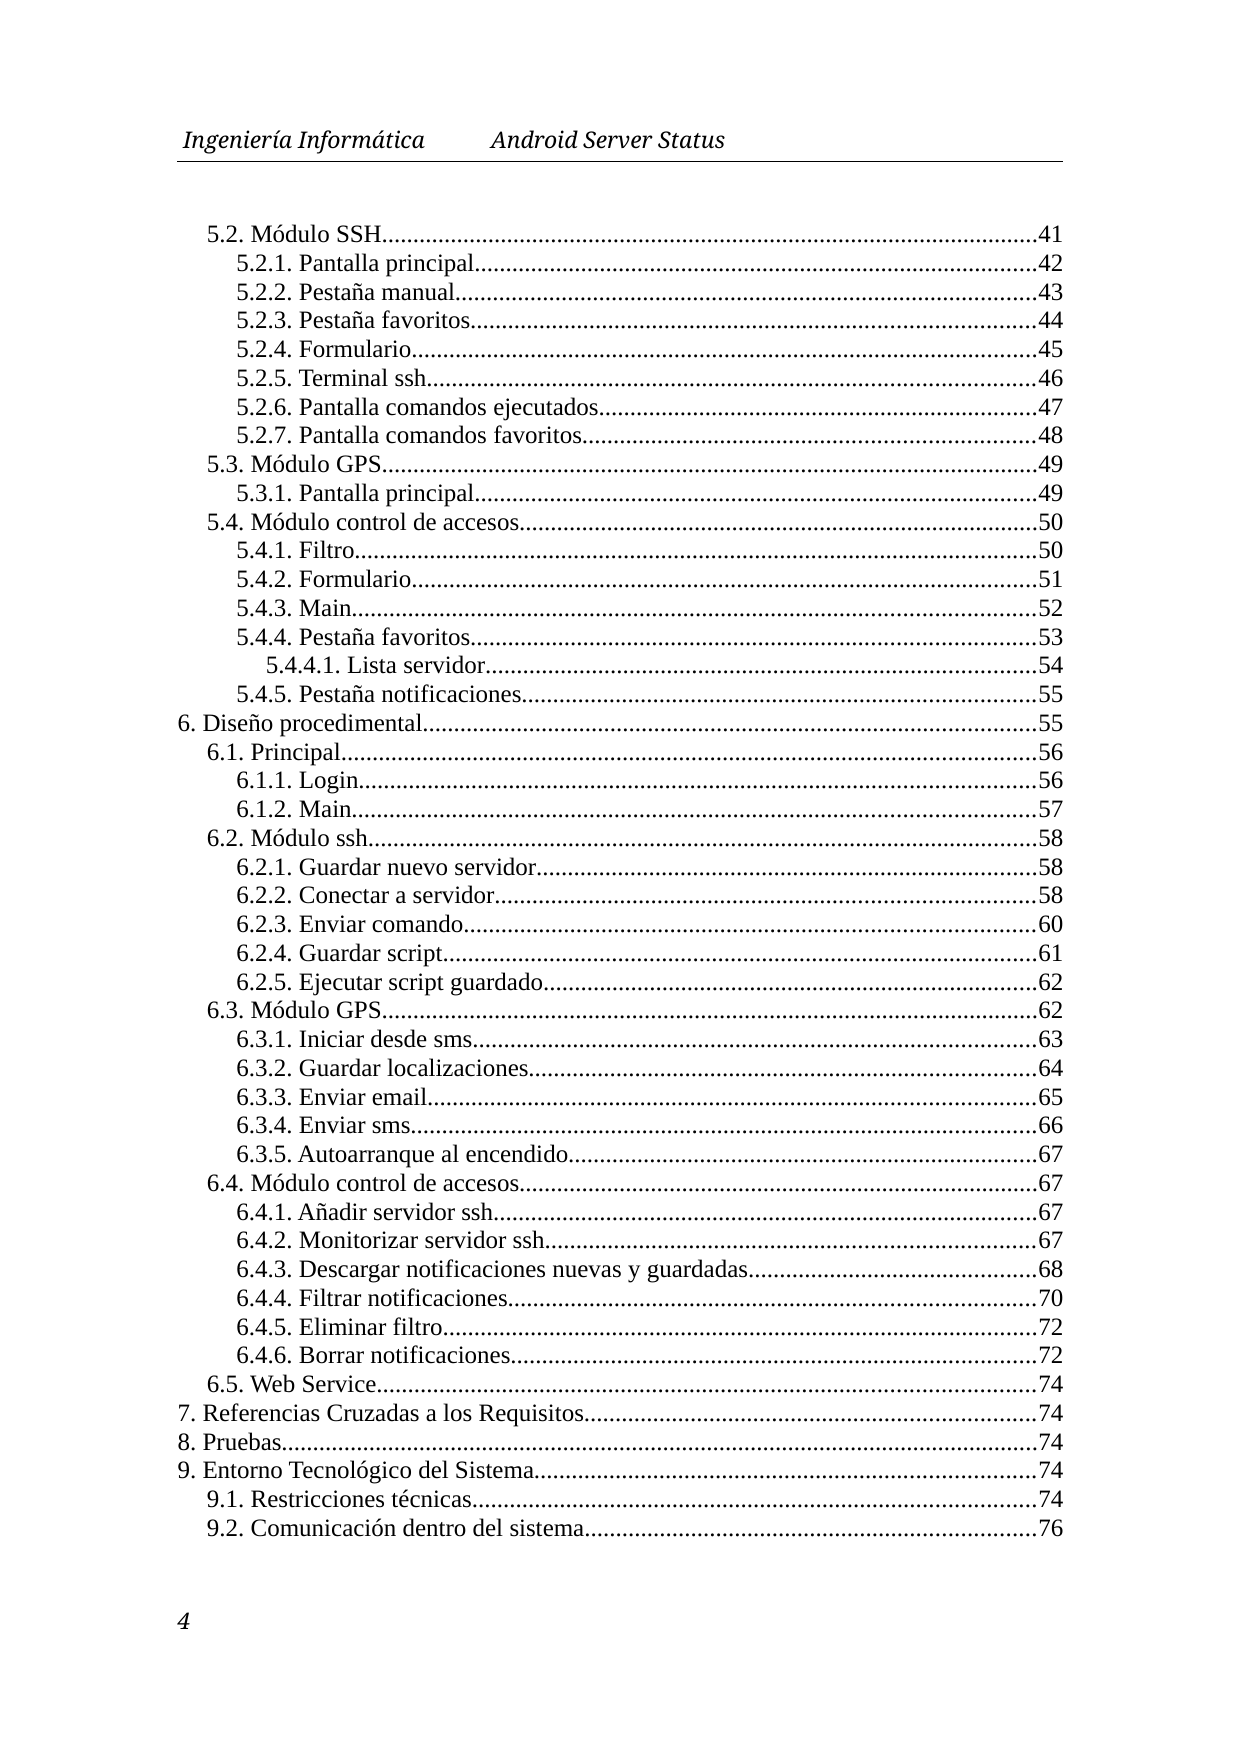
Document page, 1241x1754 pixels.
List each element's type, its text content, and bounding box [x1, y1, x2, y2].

text 7. Referencias Cruzadas a los Requisitos 74 [177, 1398, 1063, 1427]
text 6.4.6. Borrar notificaciones 72 [236, 1340, 1063, 1369]
text 6.2.5. Ejecutar script guardado 62 [236, 967, 1063, 995]
text 5.4.1. Filtro 50 [236, 535, 1063, 564]
text 5.2.2. Pestaña manual 43 [236, 277, 1063, 305]
text 6.2.4. Guardar script 61 [236, 938, 1063, 967]
text 5.4.4.1. Lista servidor 54 [266, 650, 1063, 679]
text 6.3.3. Enviar email 65 [236, 1082, 1063, 1110]
text 6.5. Web Service 74 [207, 1369, 1063, 1398]
text 5.4.4. Pestaña favoritos 53 [236, 622, 1063, 650]
text 6.3.2. Guardar localizaciones 64 [236, 1053, 1063, 1082]
text 6. Diseño procedimental 55 [177, 708, 1063, 737]
text 6.2.2. Conectar a servidor 58 [236, 880, 1063, 909]
text 6.4.5. Eliminar filtro 72 [236, 1312, 1063, 1340]
text 6.2.3. Enviar comando 60 [236, 909, 1063, 938]
text 6.2. Módulo ssh 58 [207, 823, 1063, 852]
text 6.4.1. Añadir servidor ssh 67 [236, 1197, 1063, 1225]
text 9.1. Restricciones técnicas 74 [207, 1484, 1063, 1513]
text 9.2. Comunicación dentro del sistema 76 [207, 1513, 1063, 1542]
text 5.2.5. Terminal ssh 46 [236, 363, 1063, 392]
text 6.3. Módulo GPS 62 [207, 995, 1063, 1024]
text 5.2.4. Formulario 45 [236, 334, 1063, 363]
text 6.3.1. Iniciar desde sms 63 [236, 1024, 1063, 1053]
text 5.4.5. Pestaña notificaciones 55 [236, 679, 1063, 708]
text 5.2. Módulo SSH 41 [207, 219, 1063, 248]
text 8. Pruebas 74 [177, 1427, 1063, 1455]
text 6.4.2. Monitorizar servidor ssh 67 [236, 1225, 1063, 1254]
text 5.2.3. Pestaña favoritos 44 [236, 305, 1063, 334]
text 5.3. Módulo GPS 49 [207, 449, 1063, 478]
text 6.3.4. Enviar sms 66 [236, 1110, 1063, 1139]
text 6.4.4. Filtrar notificaciones 70 [236, 1283, 1063, 1312]
text 5.2.1. Pantalla principal 42 [236, 248, 1063, 277]
text 5.4. Módulo control de accesos 50 [207, 507, 1063, 535]
text 5.2.7. Pantalla comandos favoritos 48 [236, 420, 1063, 449]
text 6.1.2. Main 57 [236, 794, 1063, 823]
text 6.1. Principal 56 [207, 737, 1063, 765]
text 5.4.3. Main 52 [236, 593, 1063, 622]
text 5.3.1. Pantalla principal 49 [236, 478, 1063, 507]
text 9. Entorno Tecnológico del Sistema 74 [177, 1455, 1063, 1484]
text 6.4.3. Descargar notificaciones nuevas y guardadas 68 [236, 1254, 1063, 1283]
text 6.3.5. Autoarranque al encendido 67 [236, 1139, 1063, 1168]
text 6.1.1. Login 56 [236, 765, 1063, 794]
text 5.4.2. Formulario 51 [236, 564, 1063, 593]
text 5.2.6. Pantalla comandos ejecutados 47 [236, 392, 1063, 420]
text 6.2.1. Guardar nuevo servidor 58 [236, 852, 1063, 880]
text 6.4. Módulo control de accesos 67 [207, 1168, 1063, 1197]
